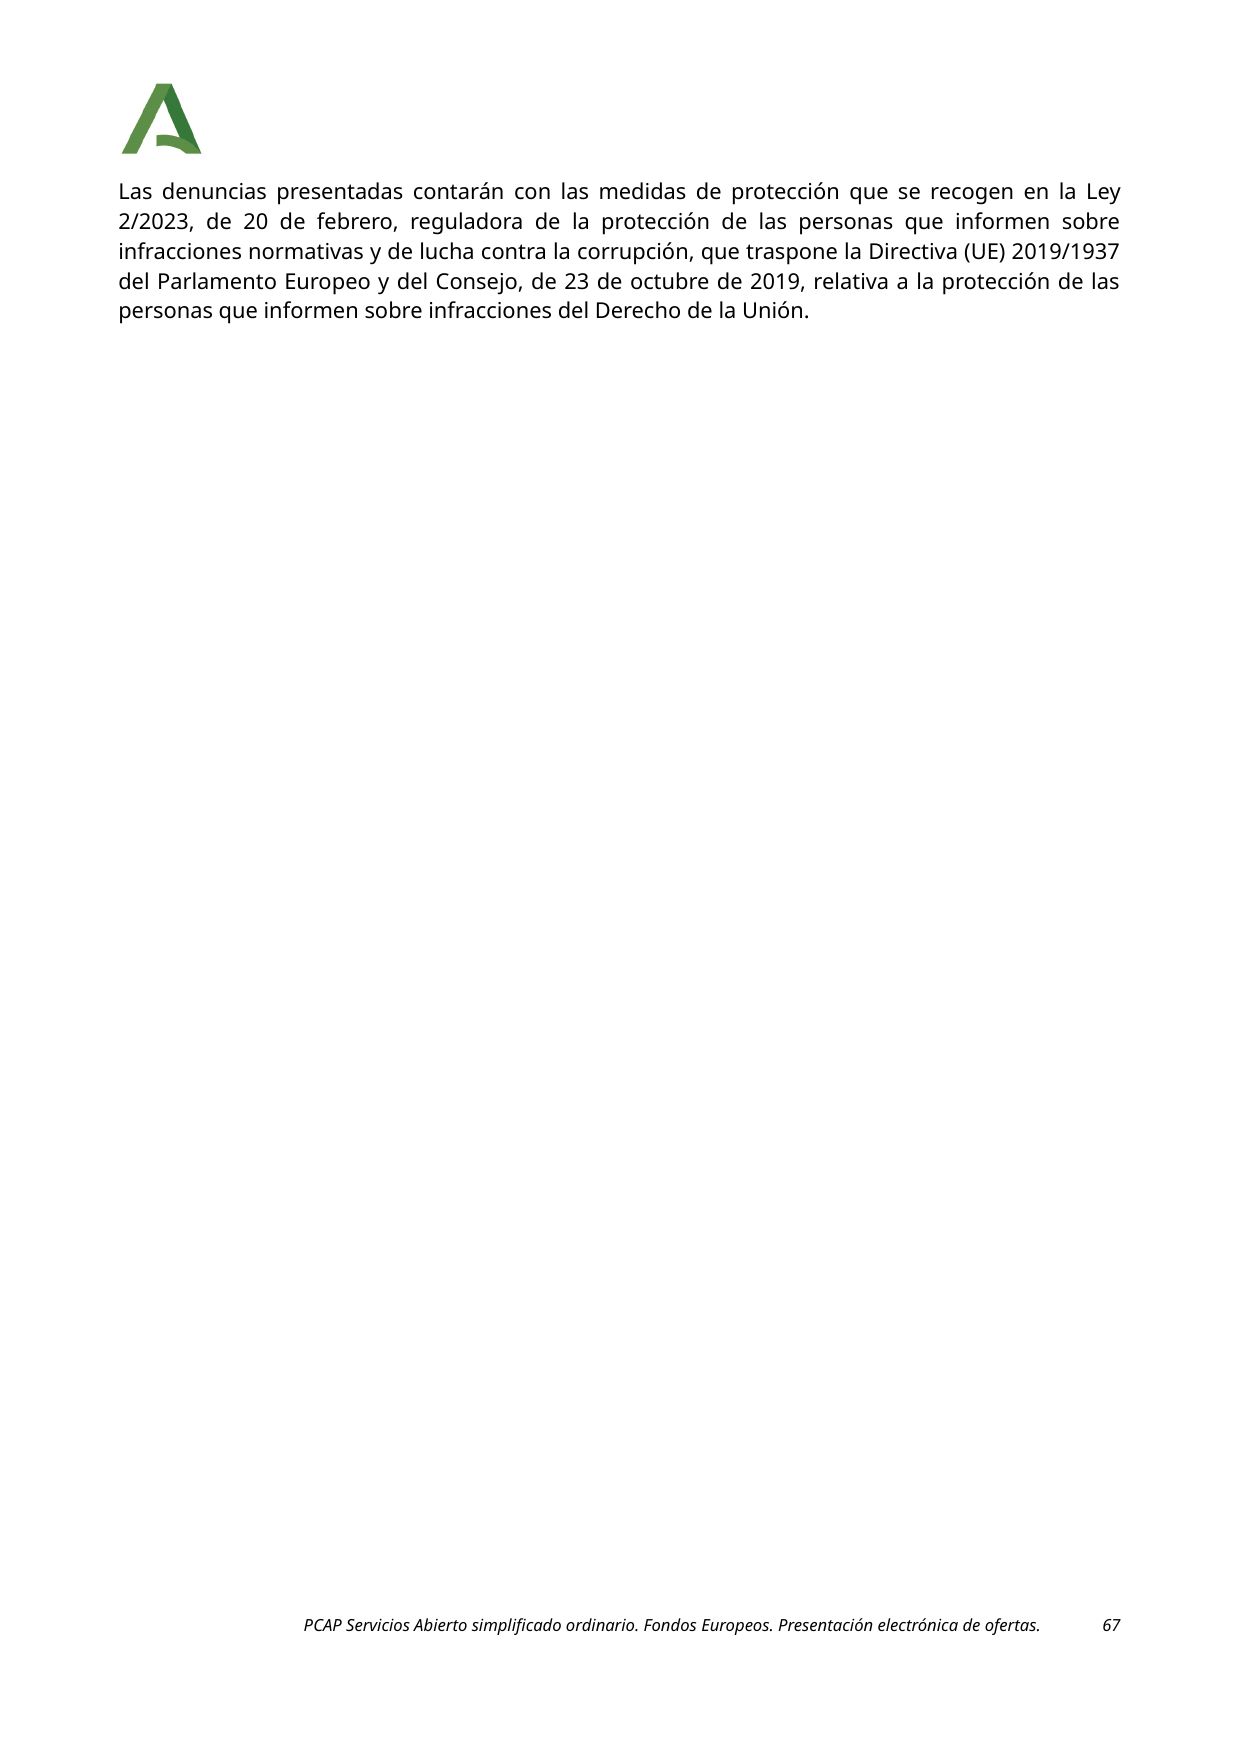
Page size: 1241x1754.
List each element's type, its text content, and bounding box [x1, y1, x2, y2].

text Las denuncias presentadas contarán con las medidas de protección que se recogen en la Ley 2/2023, de 20 de febrero, reguladora de la protección de las personas que informen sobre infracciones normativas y de lucha contra la corrupción, que traspone la Directiva (UE) 2019/1937 del Parlamento Europeo y del Consejo, de 23 de octubre de 2019, relativa a la protección de las personas que informen sobre infracciones del Derecho de la Unión. [118, 176, 1122, 325]
picture [117, 79, 206, 158]
